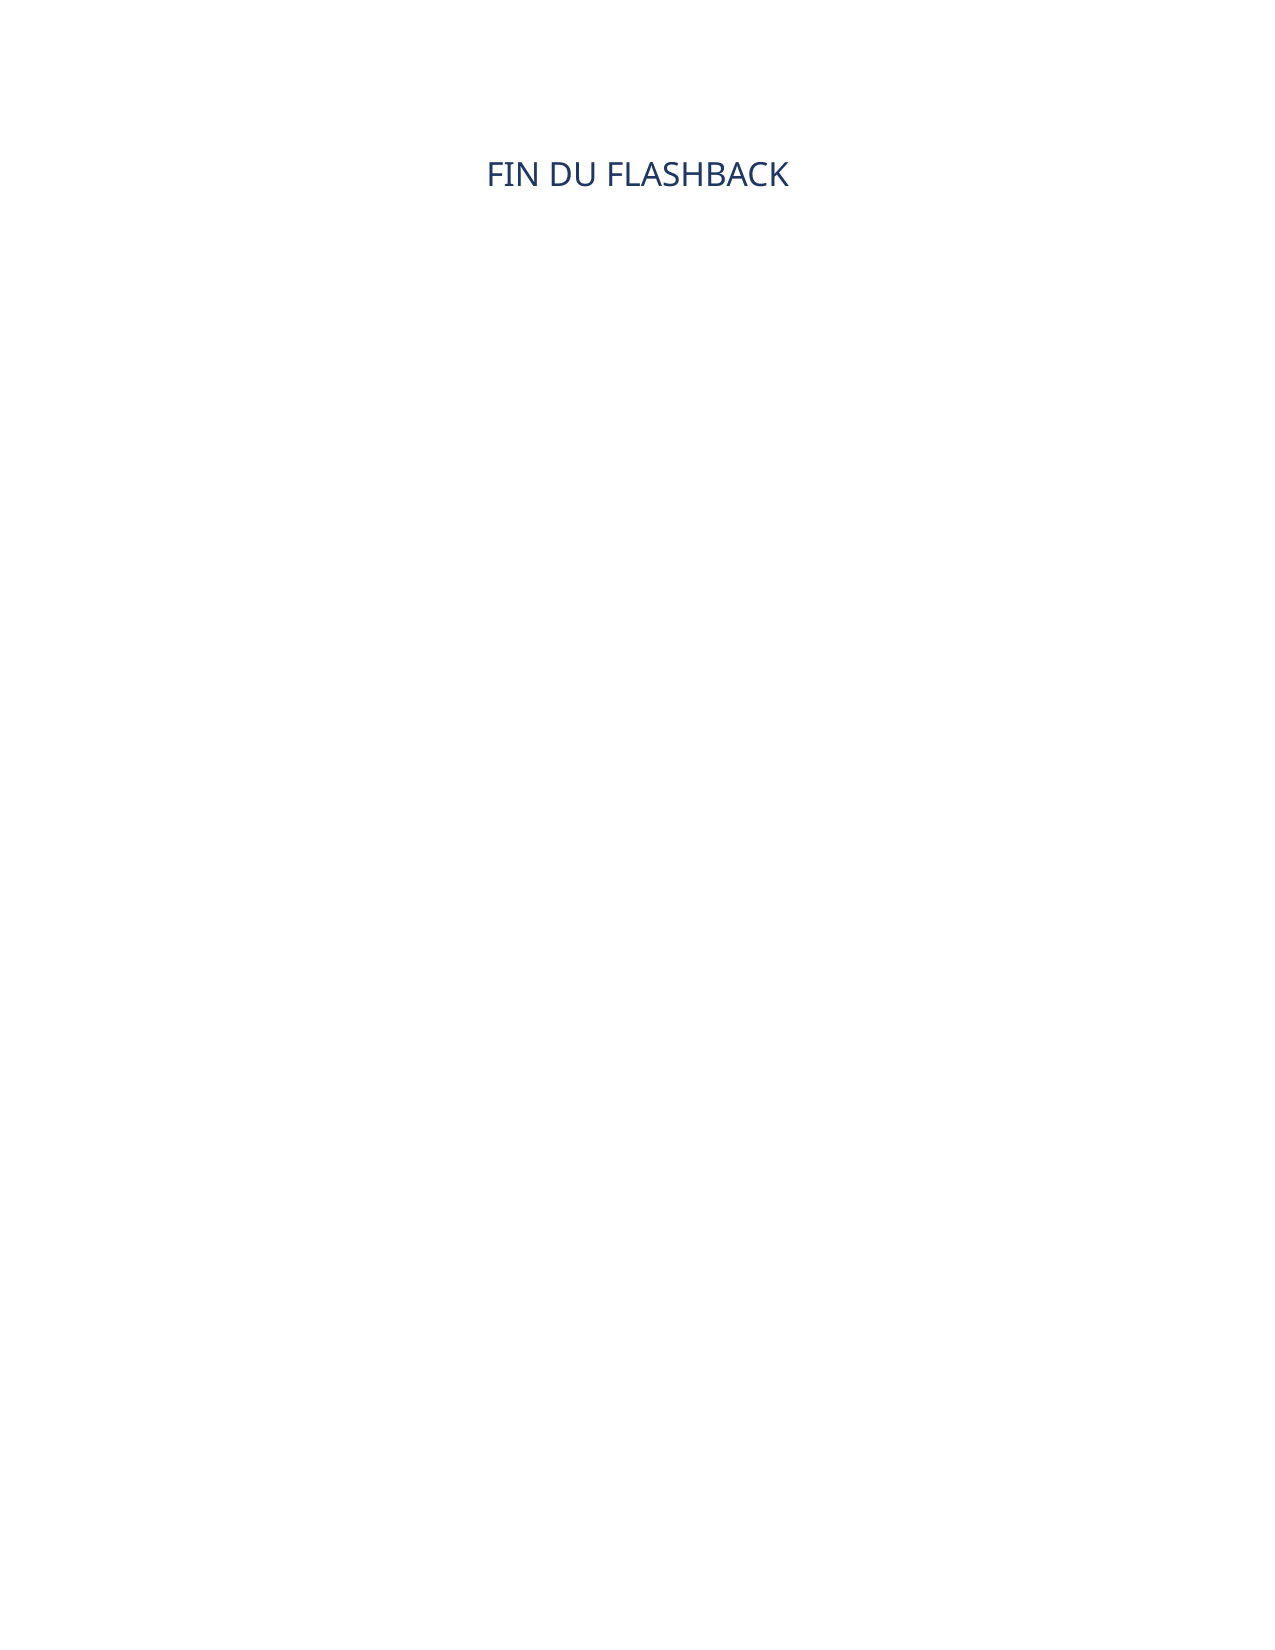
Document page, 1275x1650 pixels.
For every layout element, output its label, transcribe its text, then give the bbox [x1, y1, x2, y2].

subtitle FIN DU FLASHBACK [118, 151, 1157, 196]
